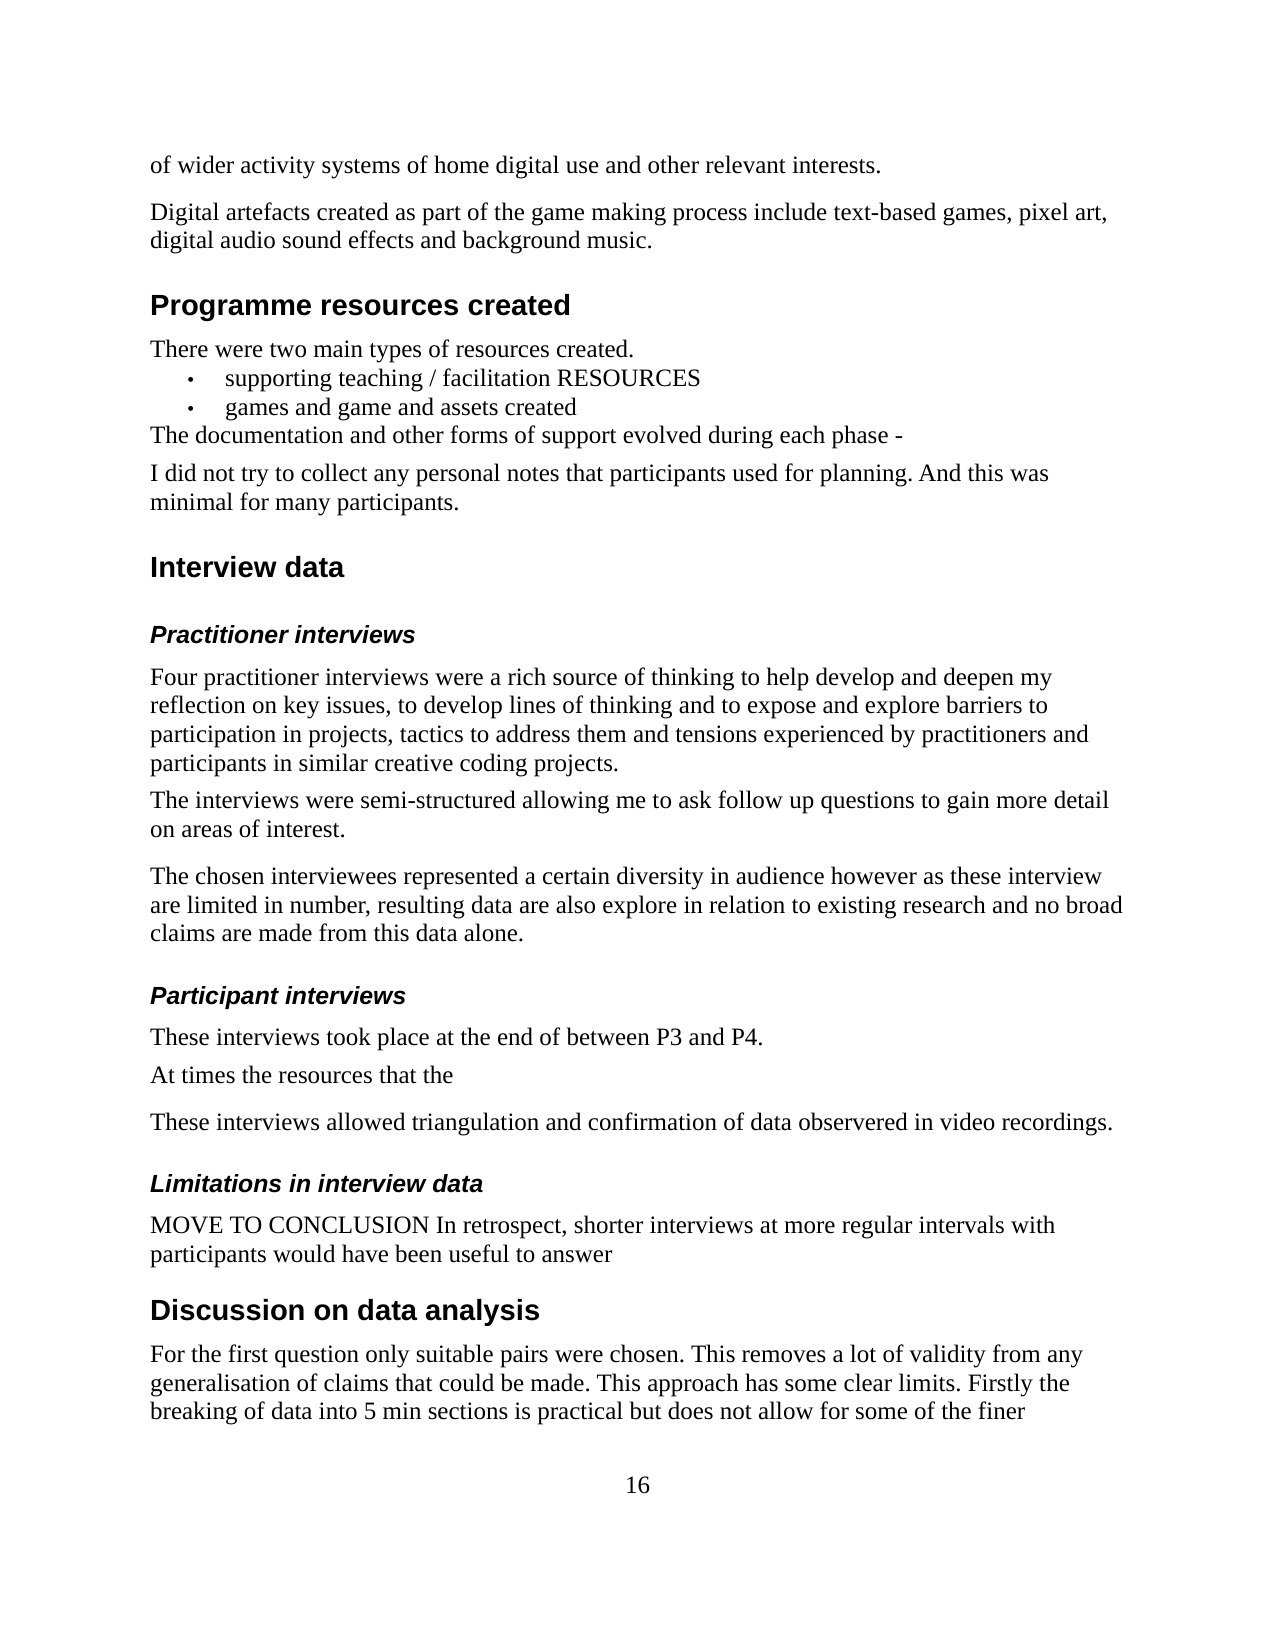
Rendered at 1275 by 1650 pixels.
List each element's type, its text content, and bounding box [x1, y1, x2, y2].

list supporting teaching / facilitation RESOURCES [187, 363, 1125, 392]
text These interviews allowed triangulation and confirmation of data observered in video recordings. [150, 1107, 1125, 1135]
text At times the resources that the [150, 1060, 1125, 1089]
subtitle Programme resources created [150, 288, 1125, 322]
subtitle Interview data [150, 549, 1125, 583]
text MOVE TO CONCLUSION In retrospect, shorter interviews at more regular intervals with participants would have been useful to answer [150, 1210, 1125, 1268]
text The chosen interviewees represented a certain diversity in audience however as these interview are limited in number, resulting data are also explore in relation to existing research and no broad claims are made from this data alone. [150, 861, 1125, 947]
text Digital artefacts created as part of the game making process include text-based games, pixel art, digital audio sound effects and background music. [150, 197, 1125, 254]
subtitle Practitioner interviews [150, 621, 1125, 649]
text For the first question only suitable pairs were chosen. This removes a lot of validity from any generalisation of claims that could be made. This approach has some clear limits. Firstly the breaking of data into 5 min sections is practical but does not allow for some of the finer [150, 1339, 1125, 1425]
text of wider activity systems of home digital use and other relevant interests. [150, 150, 1125, 179]
text Four practitioner interviews were a rich source of thinking to help develop and deepen my reflection on key issues, to develop lines of thinking and to expose and explore barriers to participation in projects, tactics to address them and tensions experienced by practitioners and participants in similar creative coding projects. [150, 662, 1125, 777]
text The interviews were semi-structured allowing me to ask follow up questions to gain more detail on areas of interest. [150, 786, 1125, 843]
text I did not try to collect any personal notes that participants used for planning. And this was minimal for many participants. [150, 458, 1125, 516]
subtitle Participant interviews [150, 981, 1125, 1010]
text These interviews took place at the end of between P3 and P4. [150, 1022, 1125, 1051]
list games and game and assets created [187, 392, 1125, 420]
text The documentation and other forms of support evolved during each phase - [150, 420, 1125, 449]
text There were two main types of resources created. [150, 334, 1125, 363]
subtitle Limitations in interview data [150, 1169, 1125, 1198]
subtitle Discussion on data analysis [150, 1293, 1125, 1326]
